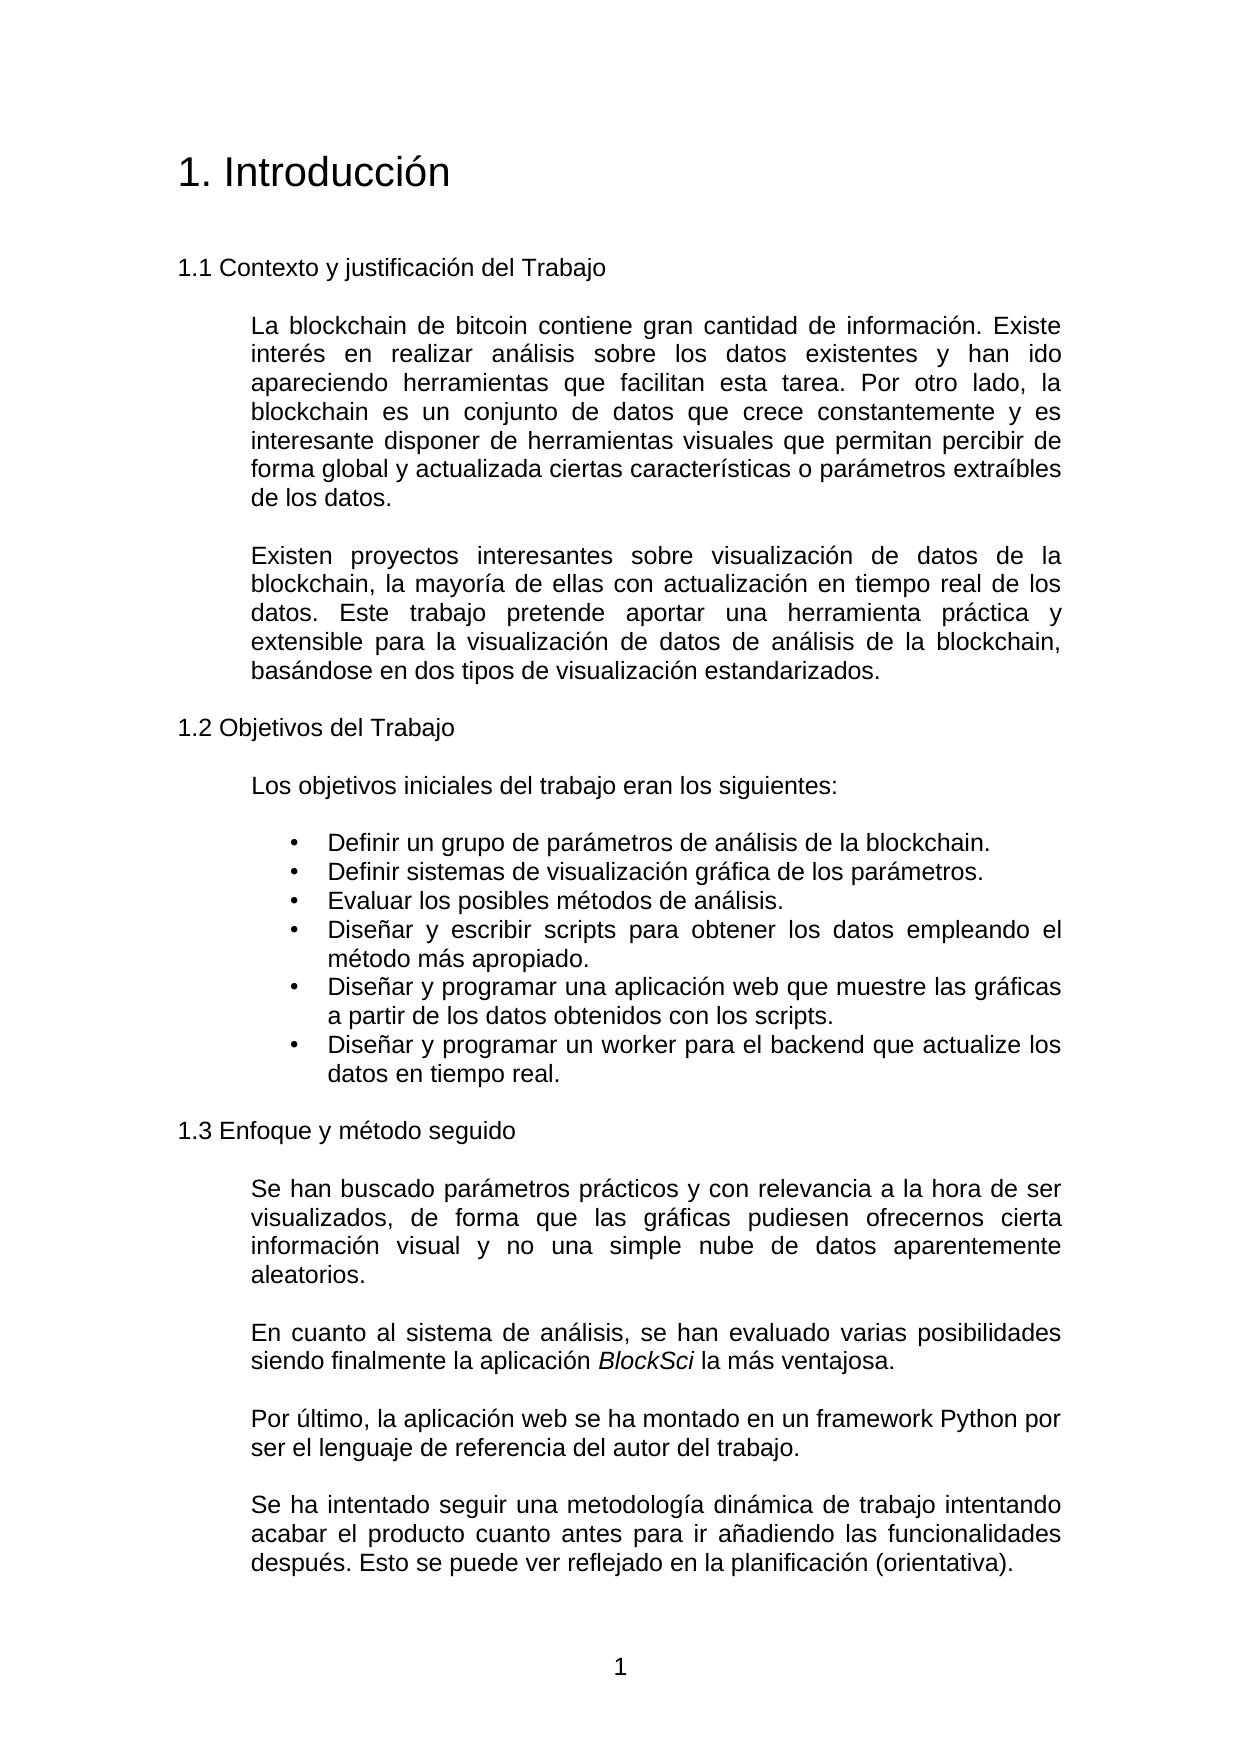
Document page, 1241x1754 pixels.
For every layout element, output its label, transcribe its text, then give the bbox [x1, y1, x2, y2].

text Los objetivos iniciales del trabajo eran los siguientes: [177, 771, 1063, 799]
text En cuanto al sistema de análisis, se han evaluado varias posibilidades siendo finalmente la aplicación BlockSci la más ventajosa. [251, 1317, 1063, 1375]
subtitle 1.2 Objetivos del Trabajo [177, 713, 1063, 742]
text La blockchain de bitcoin contiene gran cantidad de información. Existe interés en realizar análisis sobre los datos existentes y han ido apareciendo herramientas que facilitan esta tarea. Por otro lado, la blockchain es un conjunto de datos que crece constantemente y es interesante disponer de herramientas visuales que permitan percibir de forma global y actualizada ciertas características o parámetros extraíbles de los datos. [251, 311, 1063, 512]
text Se ha intentado seguir una metodología dinámica de trabajo intentando acabar el producto cuanto antes para ir añadiendo las funcionalidades después. Esto se puede ver reflejado en la planificación (orientativa). [251, 1490, 1063, 1576]
list Diseñar y programar una aplicación web que muestre las gráficas a partir de los datos obtenidos con los scripts. [290, 972, 1063, 1030]
text Se han buscado parámetros prácticos y con relevancia a la hora de ser visualizados, de forma que las gráficas pudiesen ofrecernos cierta información visual y no una simple nube de datos aparentemente aleatorios. [251, 1174, 1063, 1289]
list Diseñar y programar un worker para el backend que actualize los datos en tiempo real. [290, 1030, 1063, 1087]
list Definir sistemas de visualización gráfica de los parámetros. [290, 857, 1063, 886]
list Definir un grupo de parámetros de análisis de la blockchain. [290, 828, 1063, 857]
text Por último, la aplicación web se ha montado en un framework Python por ser el lenguaje de referencia del autor del trabajo. [251, 1404, 1063, 1461]
subtitle 1. Introducción [177, 148, 1063, 196]
list Evaluar los posibles métodos de análisis. [290, 886, 1063, 915]
subtitle 1.3 Enfoque y método seguido [177, 1116, 1063, 1145]
text Existen proyectos interesantes sobre visualización de datos de la blockchain, la mayoría de ellas con actualización en tiempo real de los datos. Este trabajo pretende aportar una herramienta práctica y extensible para la visualización de datos de análisis de la blockchain, basándose en dos tipos de visualización estandarizados. [251, 541, 1063, 684]
list Diseñar y escribir scripts para obtener los datos empleando el método más apropiado. [290, 915, 1063, 972]
subtitle 1.1 Contexto y justificación del Trabajo [177, 253, 1063, 282]
